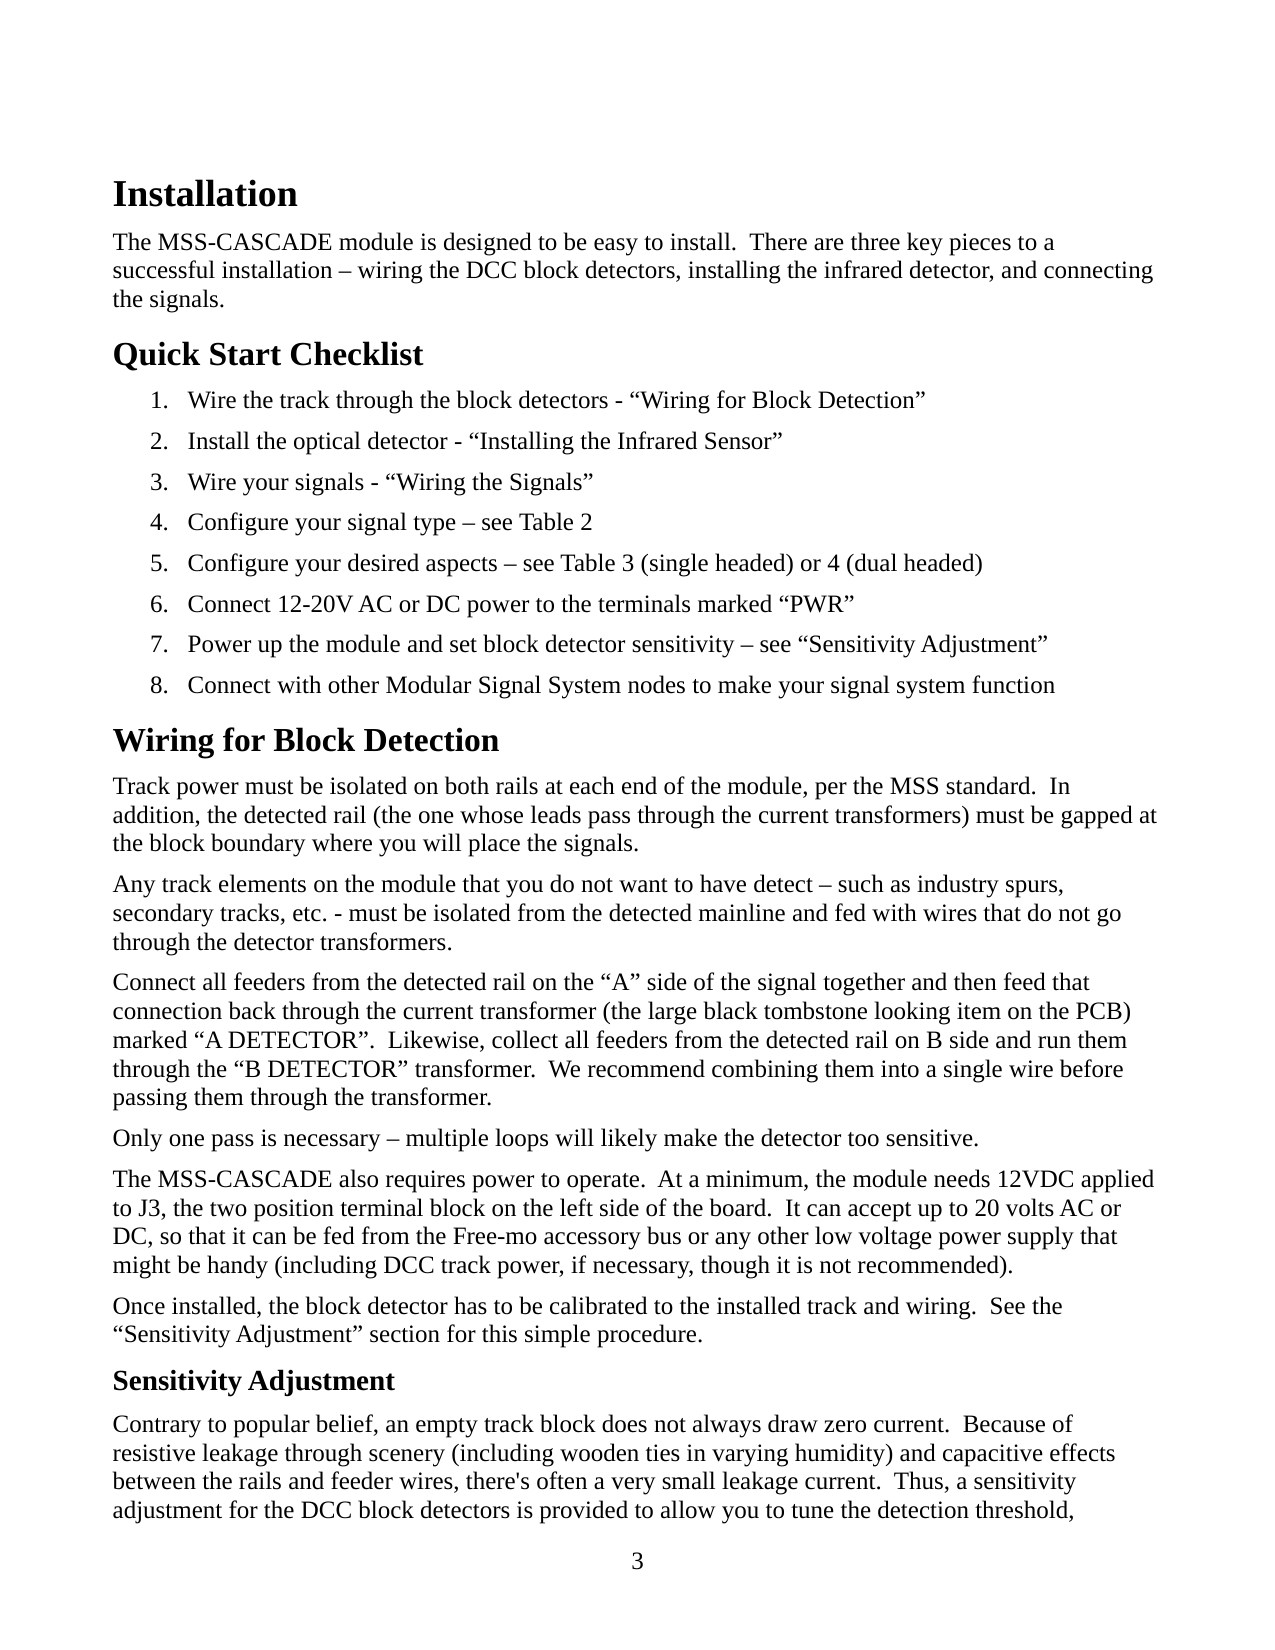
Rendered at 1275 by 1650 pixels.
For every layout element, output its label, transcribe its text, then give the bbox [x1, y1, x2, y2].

list Install the optical detector - “Installing the Infrared Sensor” [150, 426, 1162, 454]
text The MSS-CASCADE module is designed to be easy to install. There are three key pieces to a successful installation – wiring the DCC block detectors, installing the infrared detector, and connecting the signals. [112, 227, 1162, 313]
text Track power must be isolated on both rails at each end of the module, per the MSS standard. In addition, the detected rail (the one whose leads pass through the current transformers) must be gapped at the block boundary where you will place the signals. [112, 771, 1162, 857]
list Power up the module and set block detector sensitivity – see “Sensitivity Adjustment” [150, 629, 1162, 658]
list Wire the track through the block detectors - “Wiring for Block Detection” [150, 385, 1162, 414]
list Connect with other Modular Signal System nodes to make your signal system function [150, 670, 1162, 699]
text Once installed, the block detector has to be calibrated to the installed track and wiring. See the “Sensitivity Adjustment” section for this simple procedure. [112, 1291, 1162, 1348]
subtitle Quick Start Checklist [112, 334, 1162, 373]
text Any track elements on the module that you do not want to have detect – such as industry spurs, secondary tracks, etc. - must be isolated from the detected mainline and fed with wires that do not go through the detector transformers. [112, 869, 1162, 955]
text Connect all feeders from the detected rail on the “A” side of the signal together and then feed that connection back through the current transformer (the large black tombstone looking item on the PCB) marked “A DETECTOR”. Likewise, collect all feeders from the detected rail on B side and run them through the “B DETECTOR” transformer. We recommend combining them into a single wire before passing them through the transformer. [112, 967, 1162, 1111]
list Connect 12-20V AC or DC power to the terminals marked “PWR” [150, 589, 1162, 617]
list Wire your signals - “Wiring the Signals” [150, 467, 1162, 495]
subtitle Installation [112, 171, 1162, 214]
text Contrary to popular belief, an empty track block does not always draw zero current. Because of resistive leakage through scenery (including wooden ties in varying humidity) and capacitive effects between the rails and feeder wires, there's often a very small leakage current. Thus, a sensitivity adjustment for the DCC block detectors is provided to allow you to tune the detection threshold, [112, 1409, 1162, 1524]
list Configure your signal type – see Table 2 [150, 507, 1162, 536]
list Configure your desired aspects – see Table 3 (single headed) or 4 (dual headed) [150, 548, 1162, 577]
text Only one pass is necessary – multiple loops will likely make the detector too sensitive. [112, 1123, 1162, 1152]
subtitle Wiring for Block Detection [112, 720, 1162, 758]
subtitle Sensitivity Adjustment [112, 1363, 1162, 1396]
text The MSS-CASCADE also requires power to operate. At a minimum, the module needs 12VDC applied to J3, the two position terminal block on the left side of the board. It can accept up to 20 volts AC or DC, so that it can be fed from the Free-mo accessory bus or any other low voltage power supply that might be handy (including DCC track power, if necessary, though it is not recommended). [112, 1164, 1162, 1279]
